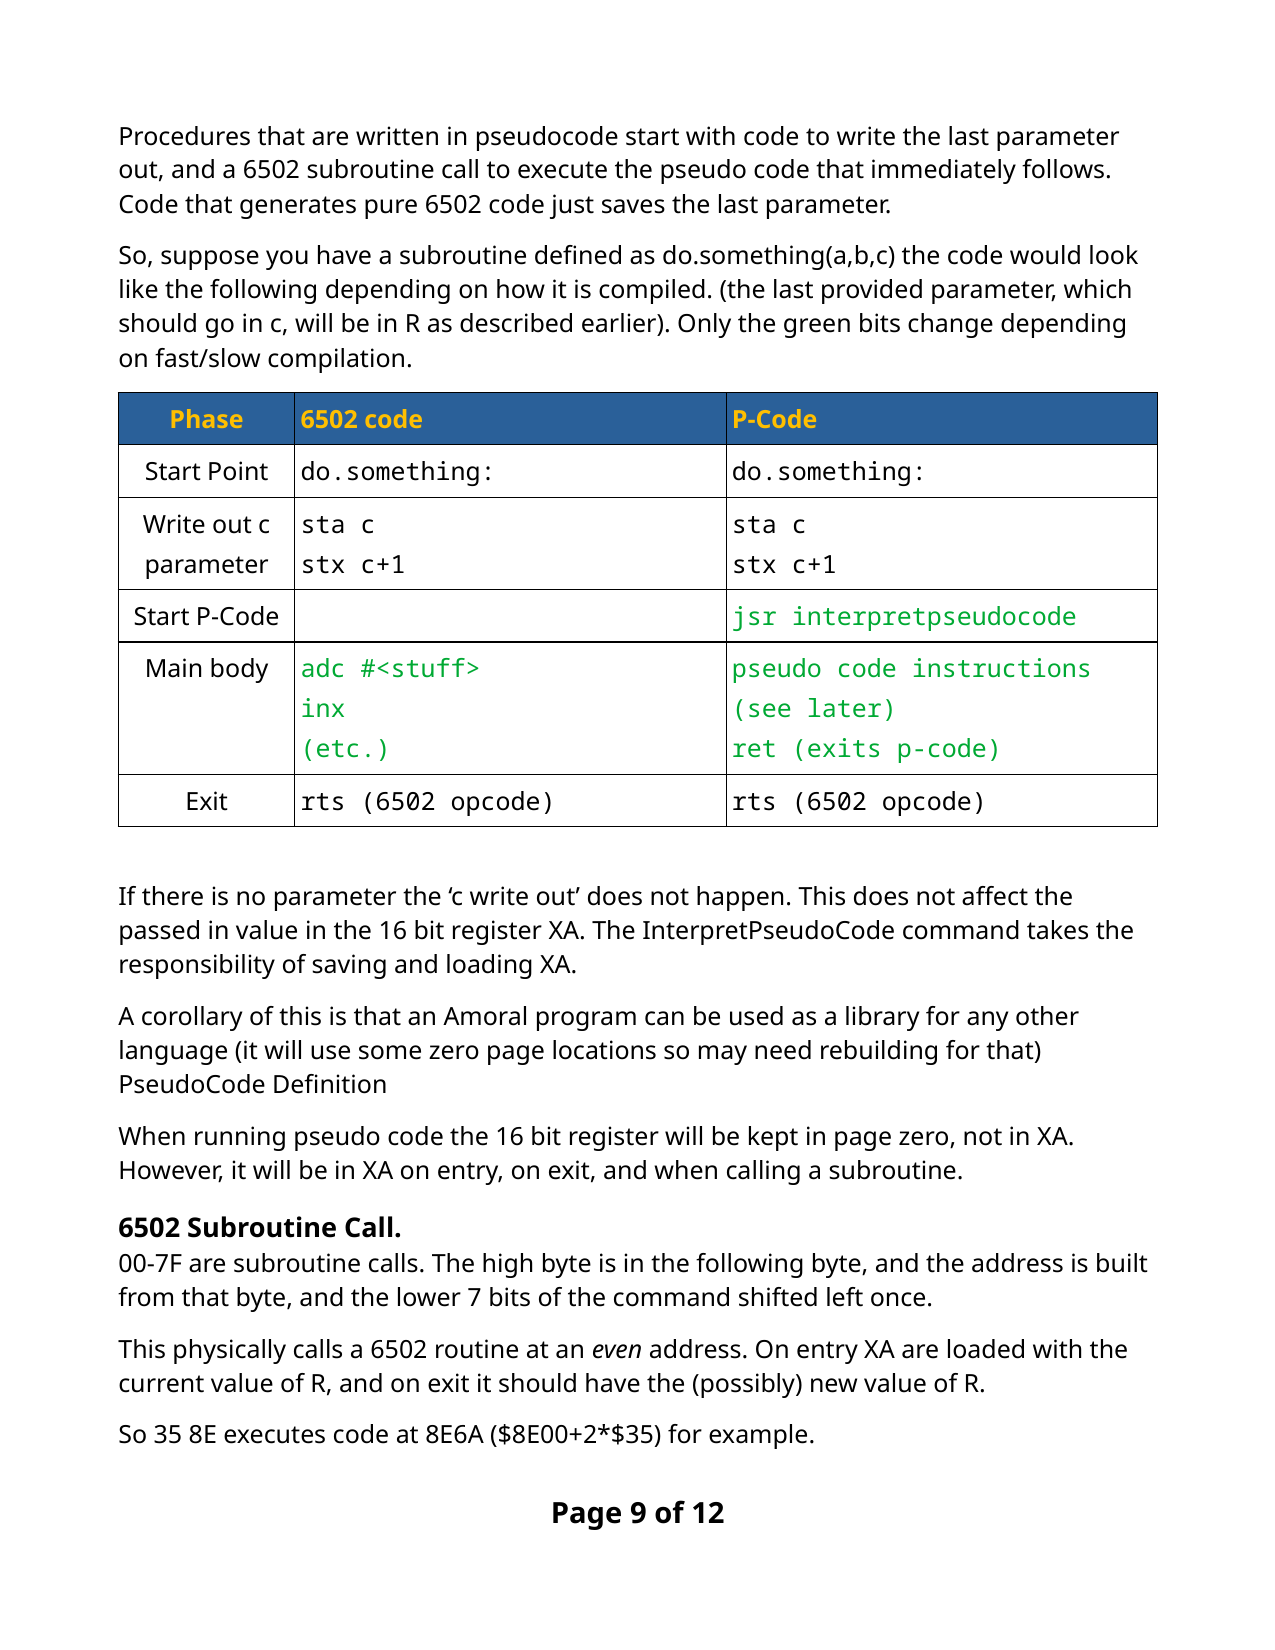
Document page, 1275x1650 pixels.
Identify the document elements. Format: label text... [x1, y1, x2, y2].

text So, suppose you have a subroutine defined as do.something(a,b,c) the code would look like the following depending on how it is compiled. (the last provided parameter, which should go in c, will be in R as described earlier). Only the green bits change depending on fast/slow compilation. [118, 238, 1157, 374]
text When running pseudo code the 16 bit register will be kept in page zero, not in XA. However, it will be in XA on entry, on exit, and when calling a subroutine. [118, 1119, 1157, 1187]
text If there is no parameter the ‘c write out’ does not happen. This does not affect the passed in value in the 16 bit register XA. The InterpretPseudoCode command takes the responsibility of saving and loading XA. [118, 879, 1157, 981]
table_cell do.something: [295, 445, 726, 497]
table_cell Main body [119, 643, 294, 774]
table_header P-Code [727, 393, 1157, 444]
text Procedures that are written in pseudocode start with code to write the last parameter out, and a 6502 subroutine call to execute the pseudo code that immediately follows. Code that generates pure 6502 code just saves the last parameter. [118, 118, 1157, 220]
table_cell [295, 590, 726, 641]
table_cell Exit [119, 775, 294, 826]
table_cell sta c stx c+1 [295, 498, 726, 589]
table_cell Write out c parameter [119, 498, 294, 589]
text A corollary of this is that an Amoral program can be used as a library for any other language (it will use some zero page locations so may need rebuilding for that) PseudoCode Definition [118, 999, 1157, 1101]
table_cell rts (6502 opcode) [295, 775, 726, 826]
table_cell pseudo code instructions (see later) ret (exits p-code) [727, 643, 1157, 774]
table_header 6502 code [295, 393, 726, 444]
table_header Phase [119, 393, 294, 444]
subtitle 6502 Subroutine Call. [118, 1209, 1157, 1246]
text So 35 8E executes code at 8E6A ($8E00+2*$35) for example. [118, 1417, 1157, 1451]
text This physically calls a 6502 routine at an even address. On entry XA are loaded with the current value of R, and on exit it should have the (possibly) new value of R. [118, 1331, 1157, 1399]
table_cell sta c stx c+1 [727, 498, 1157, 589]
table_cell adc #<stuff> inx (etc.) [295, 643, 726, 774]
table_cell do.something: [727, 445, 1157, 497]
table_cell jsr interpretpseudocode [727, 590, 1157, 641]
table_cell rts (6502 opcode) [727, 775, 1157, 826]
table_cell Start Point [119, 445, 294, 497]
text 00-7F are subroutine calls. The high byte is in the following byte, and the address is built from that byte, and the lower 7 bits of the command shifted left once. [118, 1246, 1157, 1314]
table_cell Start P-Code [119, 590, 294, 641]
